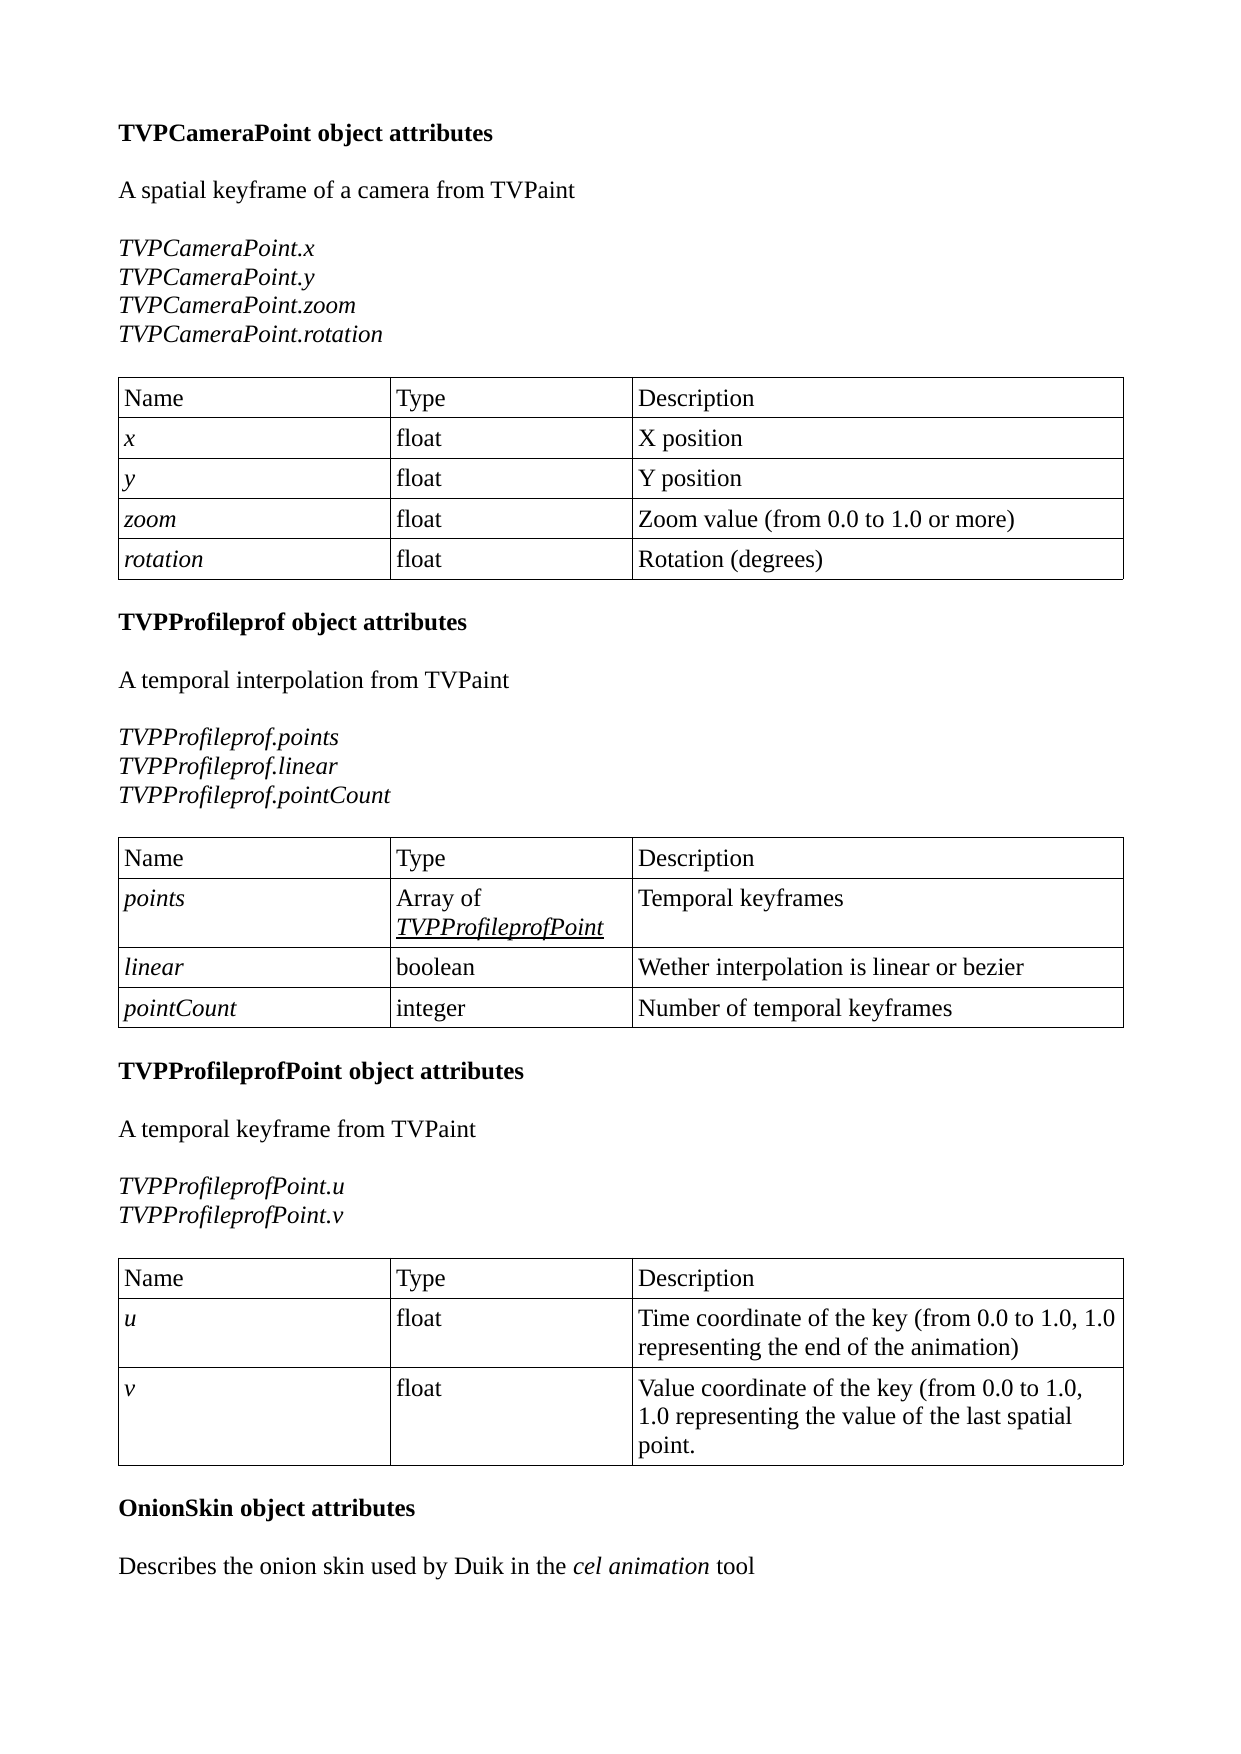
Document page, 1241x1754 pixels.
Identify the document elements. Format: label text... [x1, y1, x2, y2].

table_cell boolean [391, 948, 632, 987]
table_cell Value coordinate of the key (from 0.0 to 1.0, 1.0 representing the value of the last spatial point. [633, 1368, 1123, 1464]
table_cell points [119, 879, 390, 947]
table_cell pointCount [119, 988, 390, 1027]
table_cell float [391, 539, 632, 578]
table_cell float [391, 1299, 632, 1367]
table_header Type [391, 838, 632, 878]
table_header Description [633, 838, 1123, 878]
table_cell v [119, 1368, 390, 1464]
table_cell Rotation (degrees) [633, 539, 1123, 578]
text TVPProfileprof.pointCount [118, 780, 1122, 808]
table_cell X position [633, 418, 1123, 457]
text TVPProfileprofPoint.v [118, 1200, 1122, 1229]
text TVPProfileprof.points [118, 722, 1122, 751]
table_cell float [391, 1368, 632, 1464]
text TVPProfileprofPoint.u [118, 1171, 1122, 1200]
table_cell integer [391, 988, 632, 1027]
text TVPCameraPoint.x [118, 233, 1122, 262]
table_cell Temporal keyframes [633, 879, 1123, 947]
table_header Description [633, 1259, 1123, 1298]
text TVPCameraPoint.zoom [118, 291, 1122, 319]
text TVPProfileprofPoint object attributes [118, 1056, 1122, 1085]
text A temporal keyframe from TVPaint [118, 1114, 1122, 1142]
table_cell Y position [633, 459, 1123, 498]
table_cell Zoom value (from 0.0 to 1.0 or more) [633, 499, 1123, 538]
text TVPCameraPoint.y [118, 262, 1122, 291]
table_cell Time coordinate of the key (from 0.0 to 1.0, 1.0 representing the end of the animation) [633, 1299, 1123, 1367]
table_cell rotation [119, 539, 390, 578]
table_header Type [391, 1259, 632, 1298]
table_cell float [391, 418, 632, 457]
text OnionSkin object attributes [118, 1493, 1122, 1522]
text TVPCameraPoint object attributes [118, 118, 1122, 147]
text TVPCameraPoint.rotation [118, 319, 1122, 348]
text A temporal interpolation from TVPaint [118, 665, 1122, 693]
table_header Type [391, 378, 632, 417]
table_cell y [119, 459, 390, 498]
table_cell u [119, 1299, 390, 1367]
table_cell zoom [119, 499, 390, 538]
table_header Name [119, 1259, 390, 1298]
table_cell float [391, 459, 632, 498]
text A spatial keyframe of a camera from TVPaint [118, 176, 1122, 204]
table_cell Number of temporal keyframes [633, 988, 1123, 1027]
text TVPProfileprof object attributes [118, 607, 1122, 636]
table_cell Wether interpolation is linear or bezier [633, 948, 1123, 987]
table_cell x [119, 418, 390, 457]
table_cell float [391, 499, 632, 538]
table_cell linear [119, 948, 390, 987]
table_header Name [119, 378, 390, 417]
table_cell Array of TVPProfileprofPoint [391, 879, 632, 947]
table_header Name [119, 838, 390, 878]
table_header Description [633, 378, 1123, 417]
text Describes the onion skin used by Duik in the cel animation tool [118, 1551, 1122, 1580]
text TVPProfileprof.linear [118, 751, 1122, 780]
